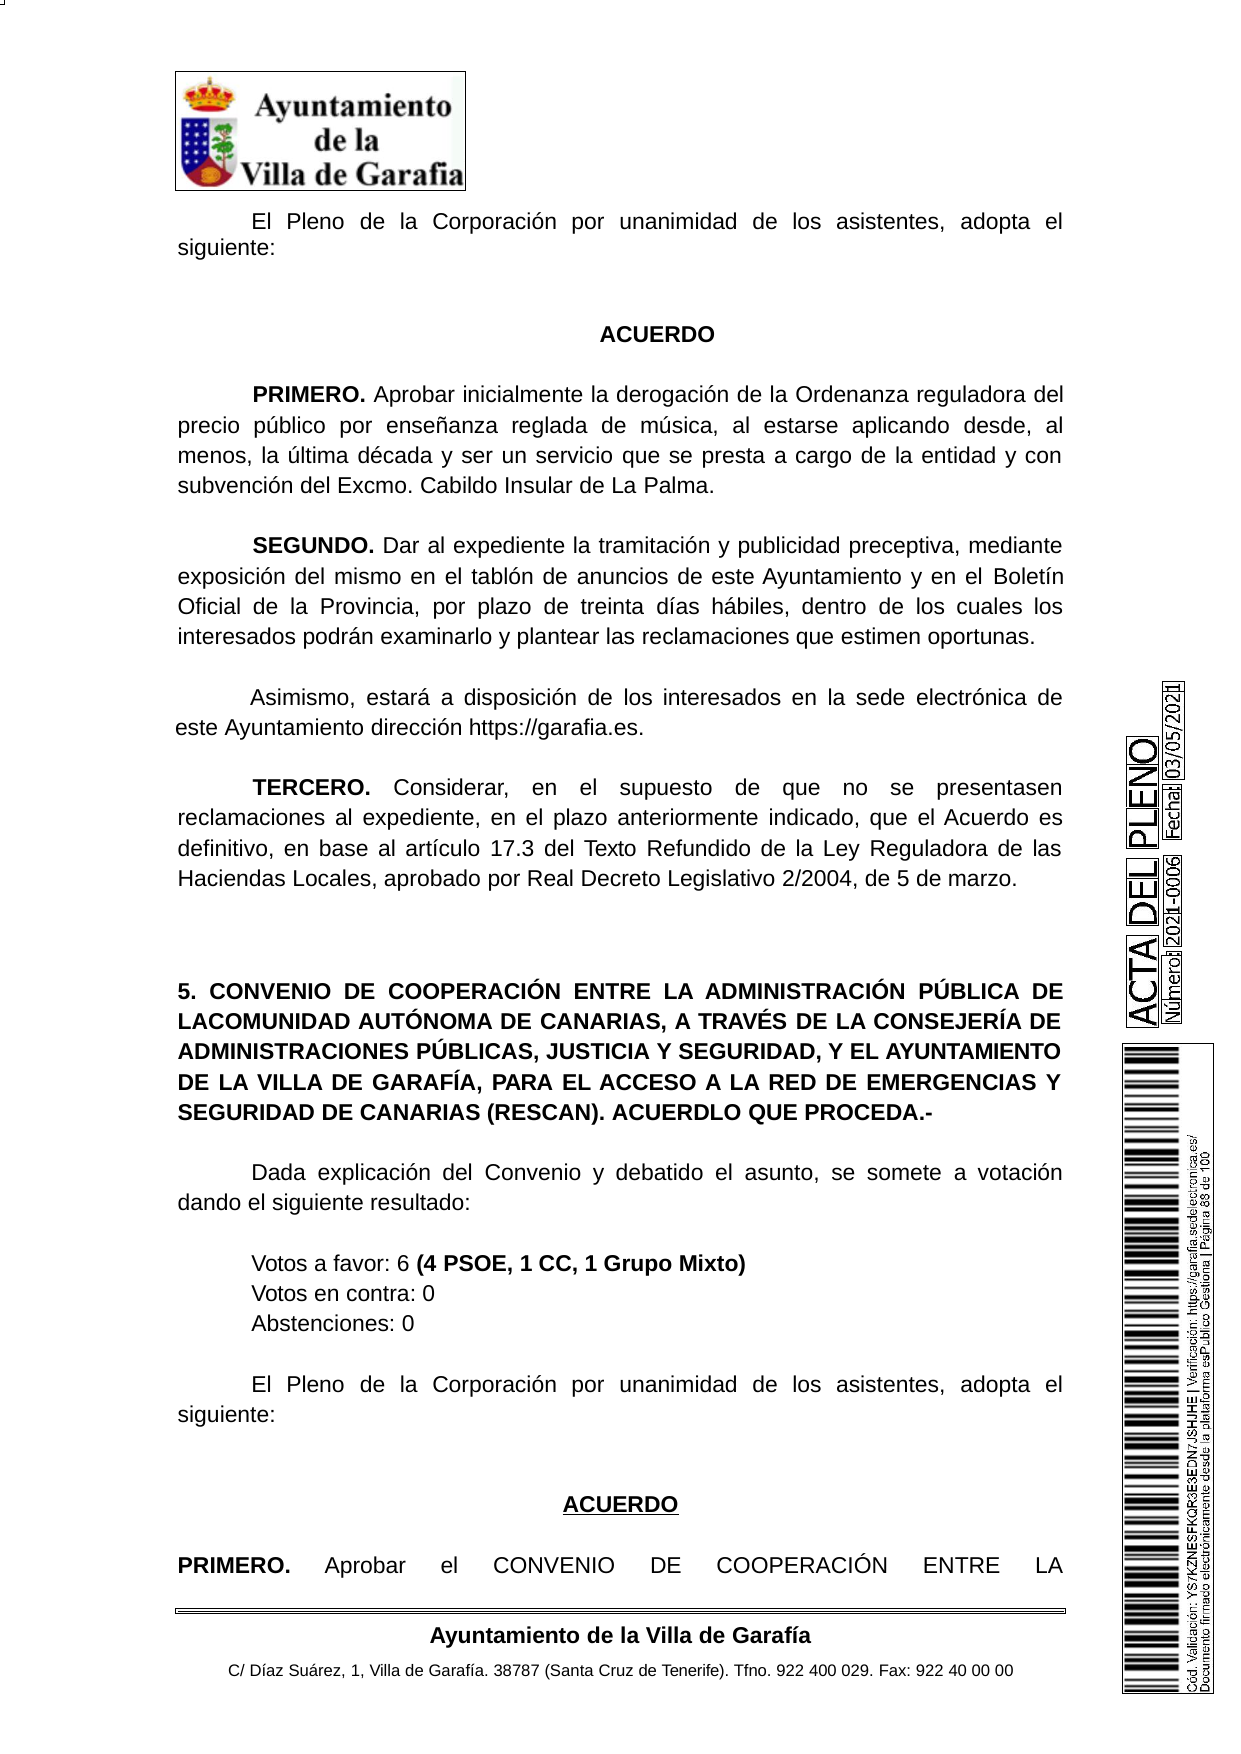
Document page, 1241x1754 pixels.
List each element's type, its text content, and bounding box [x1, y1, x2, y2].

text interesados podrán examinarlo y plantear las reclamaciones que estimen oportunas. [177, 624, 1088, 650]
text ADMINISTRACIONES PÚBLICAS, JUSTICIA Y SEGURIDAD, Y EL AYUNTAMIENTO [177, 1039, 1087, 1065]
text El Pleno de la Corporación por unanimidad de los asistentes, adopta el [251, 1372, 1087, 1397]
picture [1127, 809, 1158, 848]
picture [1163, 790, 1181, 839]
text COOPERACIÓN [716, 1553, 913, 1578]
picture [1164, 914, 1181, 946]
picture [1127, 737, 1158, 764]
text PRIMERO. Aprobar inicialmente la derogación de la Ordenanza reguladora del [252, 382, 1088, 408]
text subvención del Excmo. Cabildo Insular de La Palma. [177, 473, 1088, 499]
text LACOMUNIDAD AUTÓNOMA DE CANARIAS, A TRAVÉS DE LA CONSEJERÍA DE [177, 1009, 1087, 1035]
text ENTRE [923, 1553, 1025, 1578]
text exposición del mismo en el tablón de anuncios de este Ayuntamiento y en el Boletín [177, 564, 1088, 589]
text C/ Díaz Suárez, 1, Villa de Garafía. 38787 (Santa Cruz de Tenerife). Tfno. 922 400 029. Fax: 922 40 00 00 [228, 1662, 1037, 1680]
text Abstenciones: 0 [251, 1311, 771, 1337]
text CONVENIO [493, 1553, 640, 1578]
picture [1127, 879, 1158, 925]
picture [1163, 692, 1184, 779]
text reclamaciones al expediente, en el plazo anteriormente indicado, que el Acuerdo es [177, 805, 1087, 831]
text ACUERDO [599, 322, 740, 348]
picture [1163, 785, 1181, 789]
text Asimismo, estará a disposición de los interesados en la sede electrónica de [250, 684, 1087, 710]
text Haciendas Locales, aprobado por Real Decreto Legislativo 2/2004, de 5 de marzo. [177, 866, 1087, 891]
text precio público por enseñanza reglada de música, al estarse aplicando desde, al [177, 413, 1088, 438]
text siguiente: [177, 235, 1087, 261]
picture [1127, 859, 1158, 878]
picture [176, 1609, 1065, 1613]
text SEGUNDO. Dar al expediente la tramitación y publicidad preceptiva, mediante [252, 533, 1088, 559]
text SEGURIDAD DE CANARIAS (RESCAN). ACUERDLO QUE PROCEDA.- [177, 1100, 1087, 1125]
text LA [1035, 1553, 1088, 1578]
text DE LA VILLA DE GARAFÍA, PARA EL ACCESO A LA RED DE EMERGENCIAS Y [177, 1069, 1087, 1095]
picture [1162, 956, 1181, 999]
text DE [650, 1553, 707, 1578]
text menos, la última década y ser un servicio que se presta a cargo de la entidad y con [177, 443, 1088, 468]
text PRIMERO. Aprobar [177, 1553, 431, 1578]
text TERCERO. Considerar, en el supuesto de que no se presentasen [252, 775, 1087, 801]
picture [1123, 1044, 1213, 1693]
text 5. CONVENIO DE COOPERACIÓN ENTRE LA ADMINISTRACIÓN PÚBLICA DE [177, 979, 1087, 1004]
text el [440, 1553, 483, 1578]
text El Pleno de la Corporación por unanimidad de los asistentes, adopta el [251, 209, 1087, 234]
picture [1162, 1000, 1181, 1023]
text Dada explicación del Convenio y debatido el asunto, se somete a votación [251, 1160, 1087, 1186]
picture [1127, 936, 1158, 1027]
text Ayuntamiento de la Villa de Garafía [429, 1623, 836, 1648]
text Votos en contra: 0 [251, 1281, 771, 1307]
text este Ayuntamiento dirección https://garafia.es. [175, 715, 1087, 740]
text ACUERDO [562, 1492, 703, 1518]
text dando el siguiente resultado: [177, 1190, 1087, 1216]
picture [1164, 856, 1181, 913]
picture [1126, 765, 1159, 808]
text definitivo, en base al artículo 17.3 del Texto Refundido de la Ley Reguladora de las [177, 836, 1087, 861]
text Oficial de la Provincia, por plazo de treinta días hábiles, dentro de los cuales los [177, 594, 1088, 619]
picture [176, 72, 465, 190]
text siguiente: [177, 1402, 1087, 1427]
text Votos a favor: 6 (4 PSOE, 1 CC, 1 Grupo Mixto) [251, 1251, 771, 1276]
picture [1163, 682, 1184, 691]
